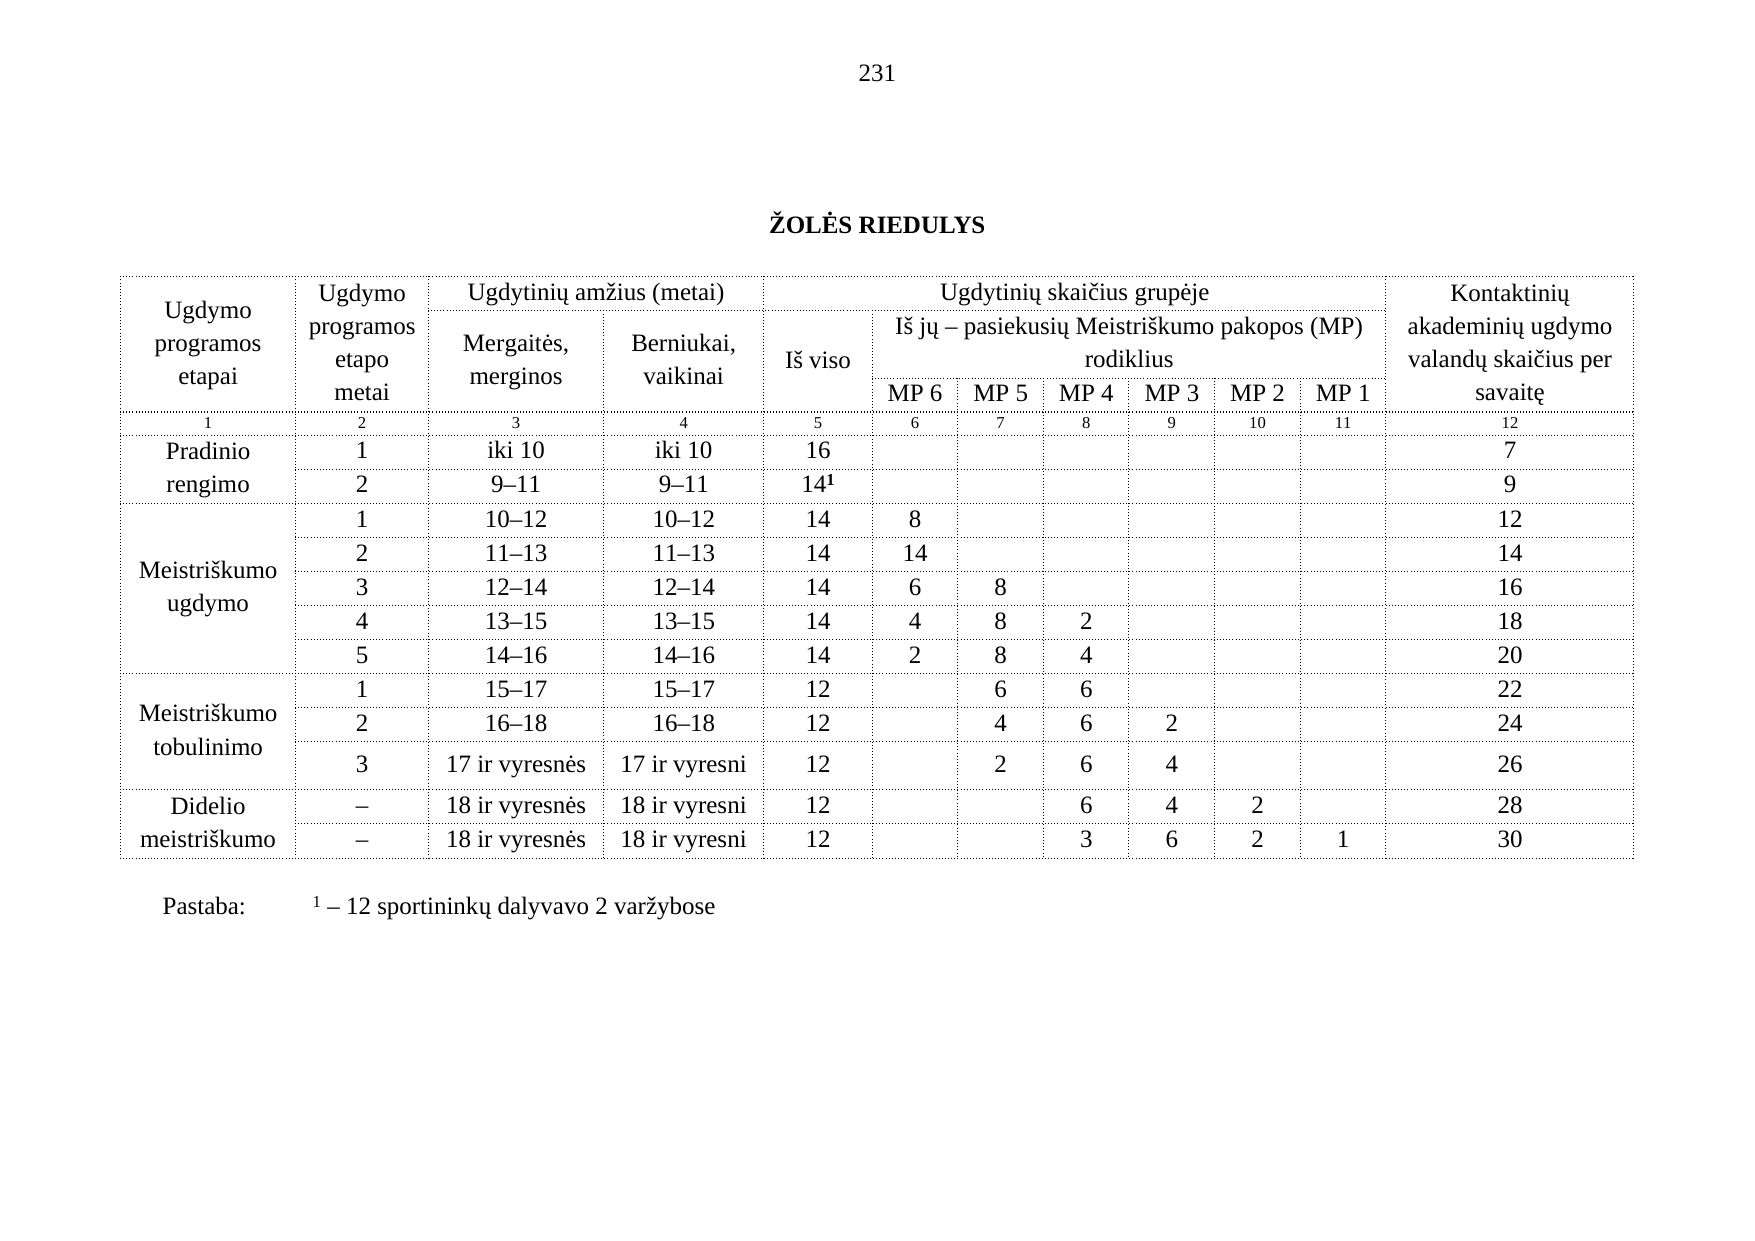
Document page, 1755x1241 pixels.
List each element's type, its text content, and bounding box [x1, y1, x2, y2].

text Pastaba: 1 – 12 sportininkų dalyvavo 2 varžybose [162, 891, 1580, 920]
text žolės riedulys [118, 210, 1636, 239]
